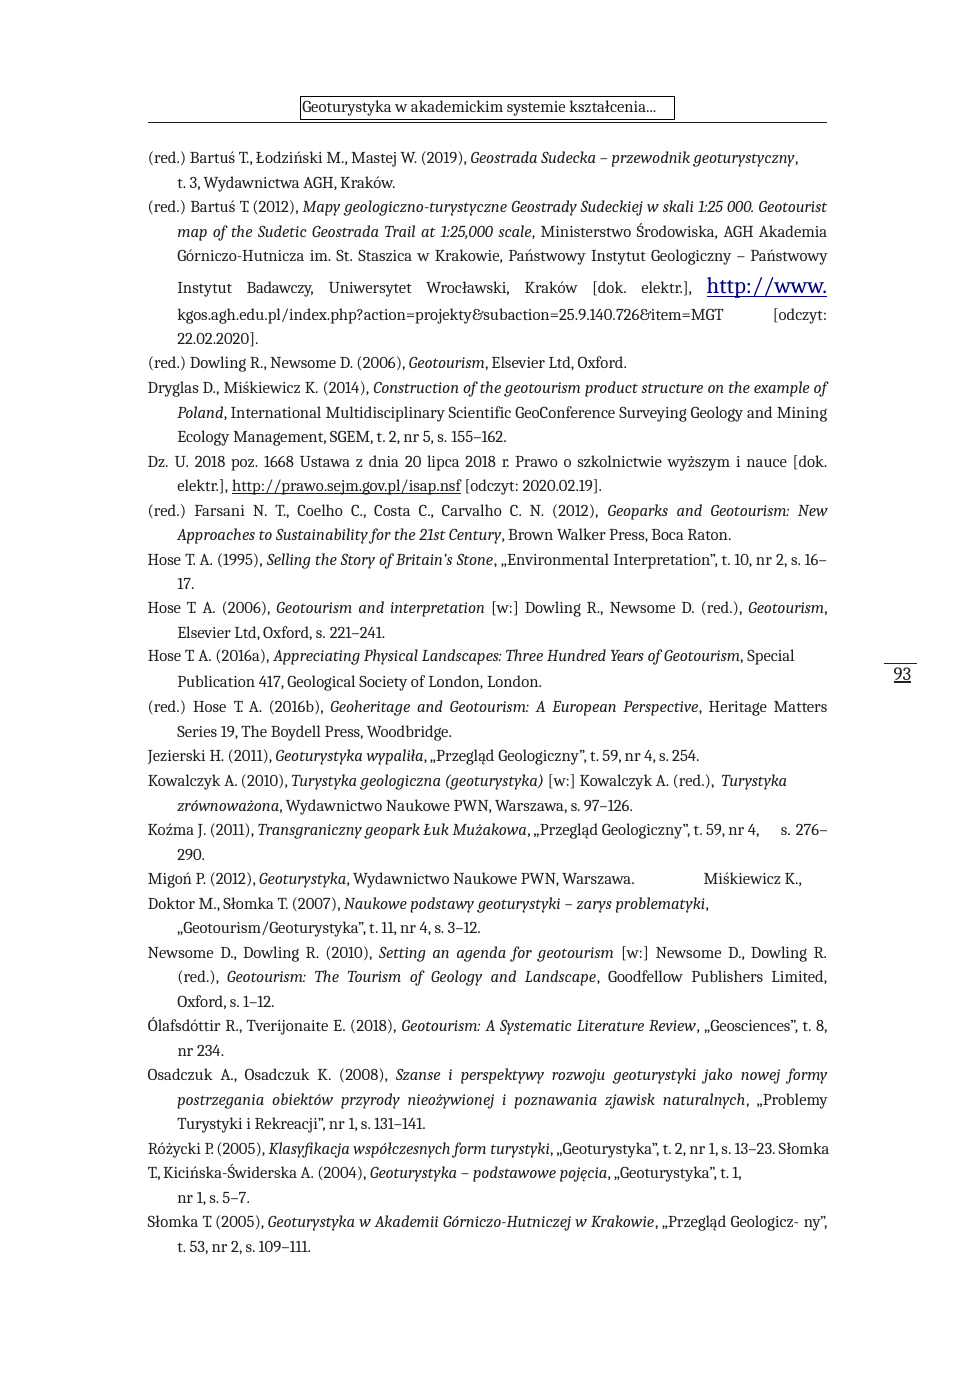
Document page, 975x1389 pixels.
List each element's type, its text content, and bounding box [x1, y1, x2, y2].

text nr 1, s. 5–7. [177, 1188, 929, 1207]
text Dz. U. 2018 poz. 1668 Ustawa z dnia 20 lipca 2018 r. Prawo o szkolnictwie wyższym i nauce [dok. elektr.], http://prawo.sejm.gov.pl/isap.nsf [odczyt: 2020.02.19]. [147, 452, 828, 496]
text Hose T. A. (2016a), Appreciating Physical Landscapes: Three Hundred Years of Geotourism, Special [148, 648, 929, 665]
text (red.) Dowling R., Newsome D. (2006), Geotourism, Elsevier Ltd, Oxford. [148, 354, 929, 373]
text Słomka T. (2005), Geoturystyka w Akademii Górniczo-Hutniczej w Krakowie, „Przegląd Geologicz- ny”, t. 53, nr 2, s. 109–111. [147, 1213, 828, 1256]
text Kowalczyk A. (2010), Turystyka geologiczna (geoturystyka) [w:] Kowalczyk A. (red.), Turystyka [148, 772, 929, 791]
text Newsome D., Dowling R. (2010), Setting an agenda for geotourism [w:] Newsome D., Dowling R. (red.), Geotourism: The Tourism of Geology and Landscape, Goodfellow Publishers Limited, Oxford, s. 1–12. [147, 943, 828, 1011]
text Osadczuk A., Osadczuk K. (2008), Szanse i perspektywy rozwoju geoturystyki jako nowej formy postrzegania obiektów przyrody nieożywionej i poznawania zjawisk naturalnych, „Problemy Turystyki i Rekreacji”, nr 1, s. 131–141. [147, 1066, 828, 1134]
text Hose T. A. (2006), Geotourism and interpretation [w:] Dowling R., Newsome D. (red.), Geotourism, Elsevier Ltd, Oxford, s. 221–241. [147, 599, 828, 643]
text Koźma J. (2011), Transgraniczny geopark Łuk Mużakowa, „Przegląd Geologiczny”, t. 59, nr 4, s. 276–290. [147, 821, 828, 864]
text Publication 417, Geological Society of London, London. 93 [177, 665, 929, 692]
text t. 3, Wydawnictwa AGH, Kraków. [177, 173, 929, 193]
text Różycki P. (2005), Klasyfikacja współczesnych form turystyki, „Geoturystyka”, t. 2, nr 1, s. 13–23. Słomka T., Kicińska-Świderska A. (2004), Geoturystyka – podstawowe pojęcia, „Geoturystyka”, t. 1, [148, 1139, 837, 1183]
text Jezierski H. (2011), Geoturystyka wypaliła, „Przegląd Geologiczny”, t. 59, nr 4, s. 254. [148, 747, 929, 766]
text (red.) Farsani N. T., Coelho C., Costa C., Carvalho C. N. (2012), Geoparks and Geotourism: New Approaches to Sustainability for the 21st Century, Brown Walker Press, Boca Raton. [147, 501, 828, 545]
text Hose T. A. (1995), Selling the Story of Britain’s Stone, „Environmental Interpretation”, t. 10, nr 2, s. 16–17. [147, 550, 828, 594]
text „Geotourism/Geoturystyka”, t. 11, nr 4, s. 3–12. [177, 919, 929, 938]
text Ólafsdóttir R., Tverijonaite E. (2018), Geotourism: A Systematic Literature Review, „Geosciences”, t. 8, nr 234. [148, 1017, 828, 1060]
text (red.) Bartuś T., Łodziński M., Mastej W. (2019), Geostrada Sudecka – przewodnik geoturystyczny, [148, 149, 929, 168]
text zrównoważona, Wydawnictwo Naukowe PWN, Warszawa, s. 97–126. [177, 796, 929, 815]
text Migoń P. (2012), Geoturystyka, Wydawnictwo Naukowe PWN, Warszawa. Miśkiewicz K., Doktor M., Słomka T. (2007), Naukowe podstawy geoturystyki – zarys problematyki, [148, 870, 828, 913]
text Dryglas D., Miśkiewicz K. (2014), Construction of the geotourism product structure on the example of Poland, International Multidisciplinary Scientific GeoConference Surveying Geology and Mining Ecology Management, SGEM, t. 2, nr 5, s. 155–162. [147, 379, 828, 447]
text (red.) Bartuś T. (2012), Mapy geologiczno-turystyczne Geostrady Sudeckiej w skali 1:25 000. Geotourist map of the Sudetic Geostrada Trail at 1:25,000 scale, Ministerstwo Środowiska, AGH Akademia Górniczo-Hutnicza im. St. Staszica w Krakowie, Państwowy Instytut Geologiczny – Państwowy Instytut Badawczy, Uniwersytet Wrocławski, Kraków [dok. elektr.], http://www. kgos.agh.edu.pl/index.php?action=projekty&subaction=25.9.140.726&item=MGT [odczyt: 22.02.2020]. [147, 198, 827, 349]
text (red.) Hose T. A. (2016b), Geoheritage and Geotourism: A European Perspective, Heritage Matters Series 19, The Boydell Press, Woodbridge. [147, 698, 828, 742]
